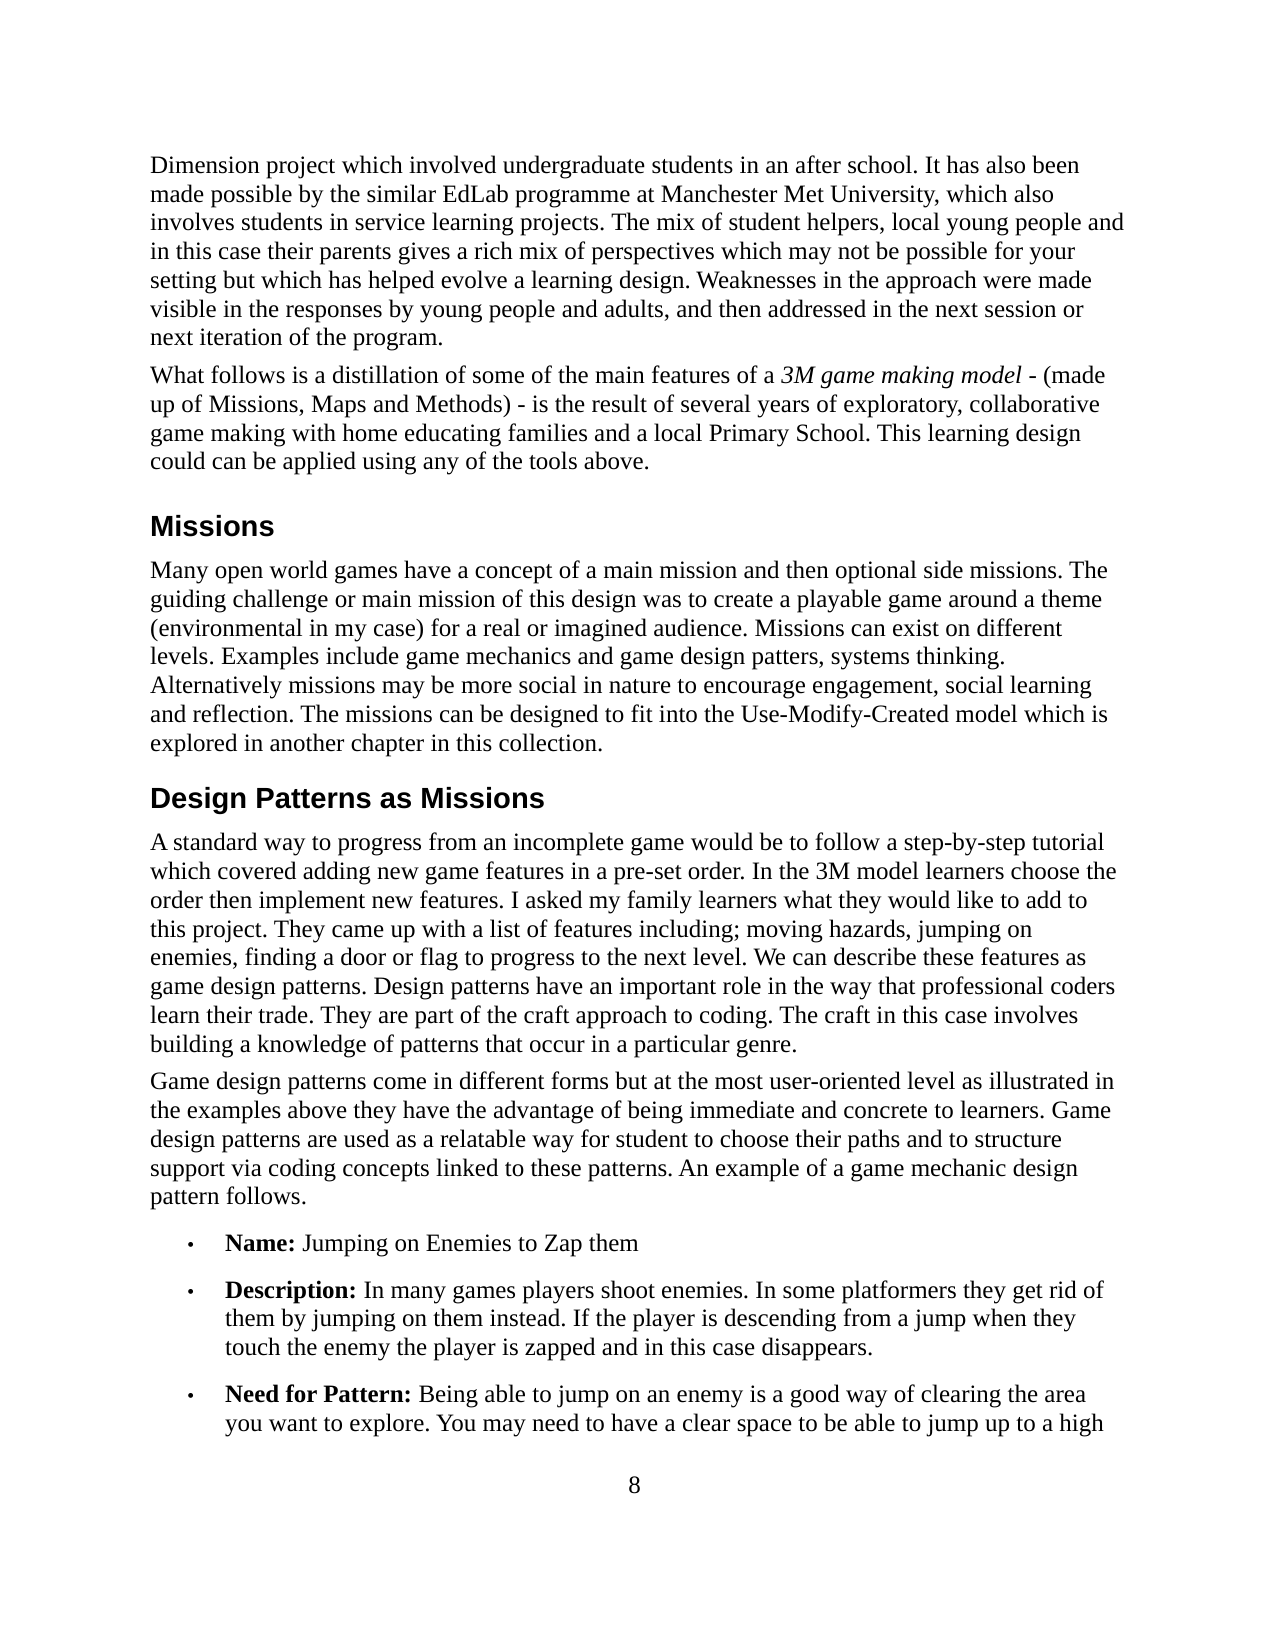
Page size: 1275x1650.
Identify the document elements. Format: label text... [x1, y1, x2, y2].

text What follows is a distillation of some of the main features of a 3M game making model - (made up of Missions, Maps and Methods) - is the result of several years of exploratory, collaborative game making with home educating families and a local Primary School. This learning design could can be applied using any of the tools above. [150, 360, 1125, 475]
text Many open world games have a concept of a main mission and then optional side missions. The guiding challenge or main mission of this design was to create a playable game around a theme (environmental in my case) for a real or imagined audience. Missions can exist on different levels. Examples include game mechanics and game design patters, systems thinking. Alternatively missions may be more social in nature to encourage engagement, social learning and reflection. The missions can be designed to fit into the Use-Modify-Created model which is explored in another chapter in this collection. [150, 555, 1125, 756]
text Dimension project which involved undergraduate students in an after school. It has also been made possible by the similar EdLab programme at Manchester Met University, which also involves students in service learning projects. The mix of student helpers, local young people and in this case their parents gives a rich mix of perspectives which may not be possible for your setting but which has helped evolve a learning design. Weaknesses in the approach were made visible in the responses by young people and adults, and then addressed in the next session or next iteration of the program. [150, 150, 1125, 351]
list Need for Pattern: Being able to jump on an enemy is a good way of clearing the area you want to explore. You may need to have a clear space to be able to jump up to a high [187, 1379, 1125, 1436]
subtitle Missions [150, 509, 1125, 543]
text A standard way to progress from an incomplete game would be to follow a step-by-step tutorial which covered adding new game features in a pre-set order. In the 3M model learners choose the order then implement new features. I asked my family learners what they would like to add to this project. They came up with a list of features including; moving hazards, jumping on enemies, finding a door or flag to progress to the next level. We can describe these features as game design patterns. Design patterns have an important role in the way that professional coders learn their trade. They are part of the craft approach to coding. The craft in this case involves building a knowledge of patterns that occur in a particular genre. [150, 827, 1125, 1057]
list Name: Jumping on Enemies to Zap them [187, 1228, 1125, 1257]
list Description: In many games players shoot enemies. In some platformers they get rid of them by jumping on them instead. If the player is descending from a jump when they touch the enemy the player is zapped and in this case disappears. [187, 1275, 1125, 1361]
text Game design patterns come in different forms but at the most user-oriented level as illustrated in the examples above they have the advantage of being immediate and concrete to learners. Game design patterns are used as a relatable way for student to choose their paths and to structure support via coding concepts linked to these patterns. An example of a game mechanic design pattern follows. [150, 1066, 1125, 1210]
subtitle Design Patterns as Missions [150, 781, 1125, 815]
